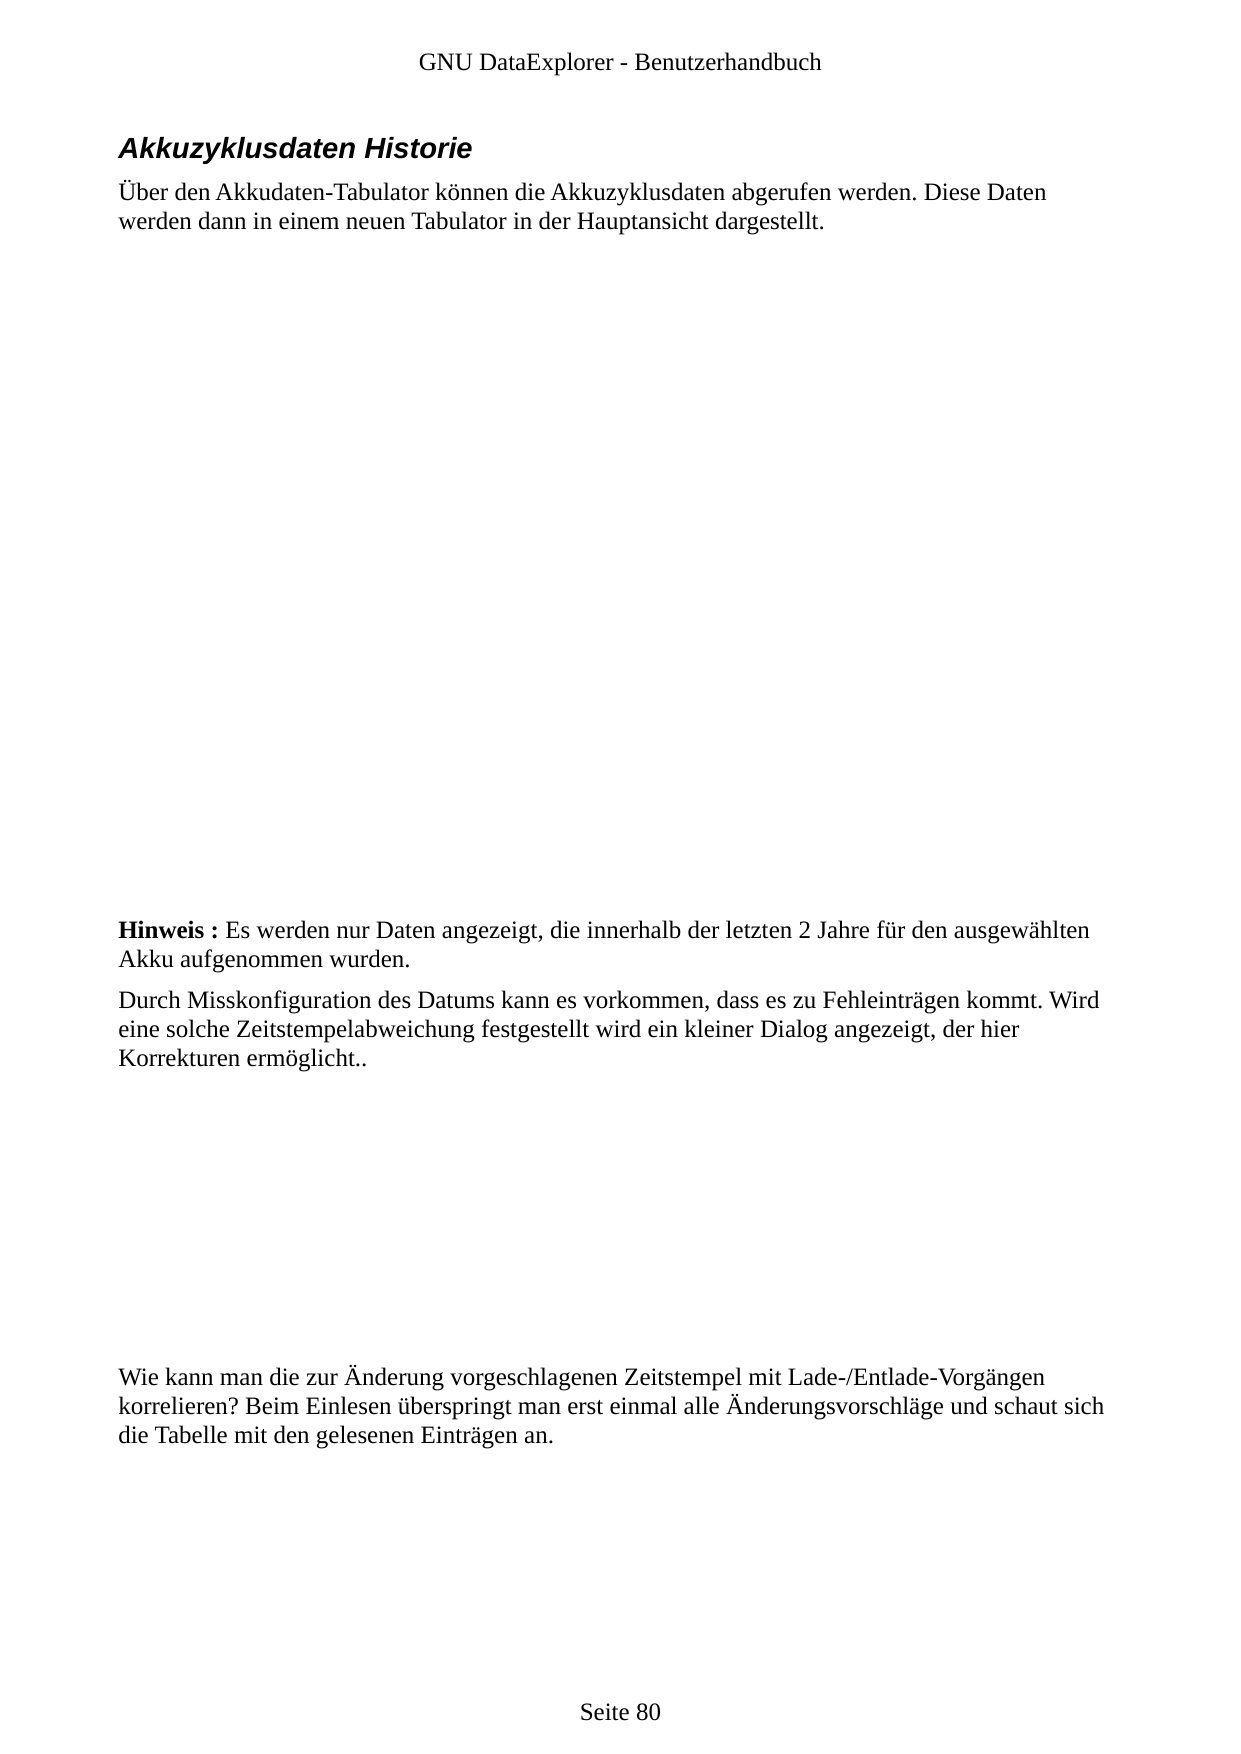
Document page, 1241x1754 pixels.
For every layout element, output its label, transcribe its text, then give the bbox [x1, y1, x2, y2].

text Durch Misskonfiguration des Datums kann es vorkommen, dass es zu Fehleinträgen kommt. Wird eine solche Zeitstempelabweichung festgestellt wird ein kleiner Dialog angezeigt, der hier Korrekturen ermöglicht.. [118, 985, 1122, 1072]
subtitle Akkuzyklusdaten Historie [118, 131, 1122, 165]
text Hinweis : Es werden nur Daten angezeigt, die innerhalb der letzten 2 Jahre für den ausgewählten Akku aufgenommen wurden. [118, 915, 1122, 973]
text Über den Akkudaten-Tabulator können die Akkuzyklusdaten abgerufen werden. Diese Daten werden dann in einem neuen Tabulator in der Hauptansicht dargestellt. [118, 177, 1122, 235]
text Wie kann man die zur Änderung vorgeschlagenen Zeitstempel mit Lade-/Entlade-Vorgängen korrelieren? Beim Einlesen überspringt man erst einmal alle Änderungsvorschläge und schaut sich die Tabelle mit den gelesenen Einträgen an. [118, 1362, 1122, 1448]
